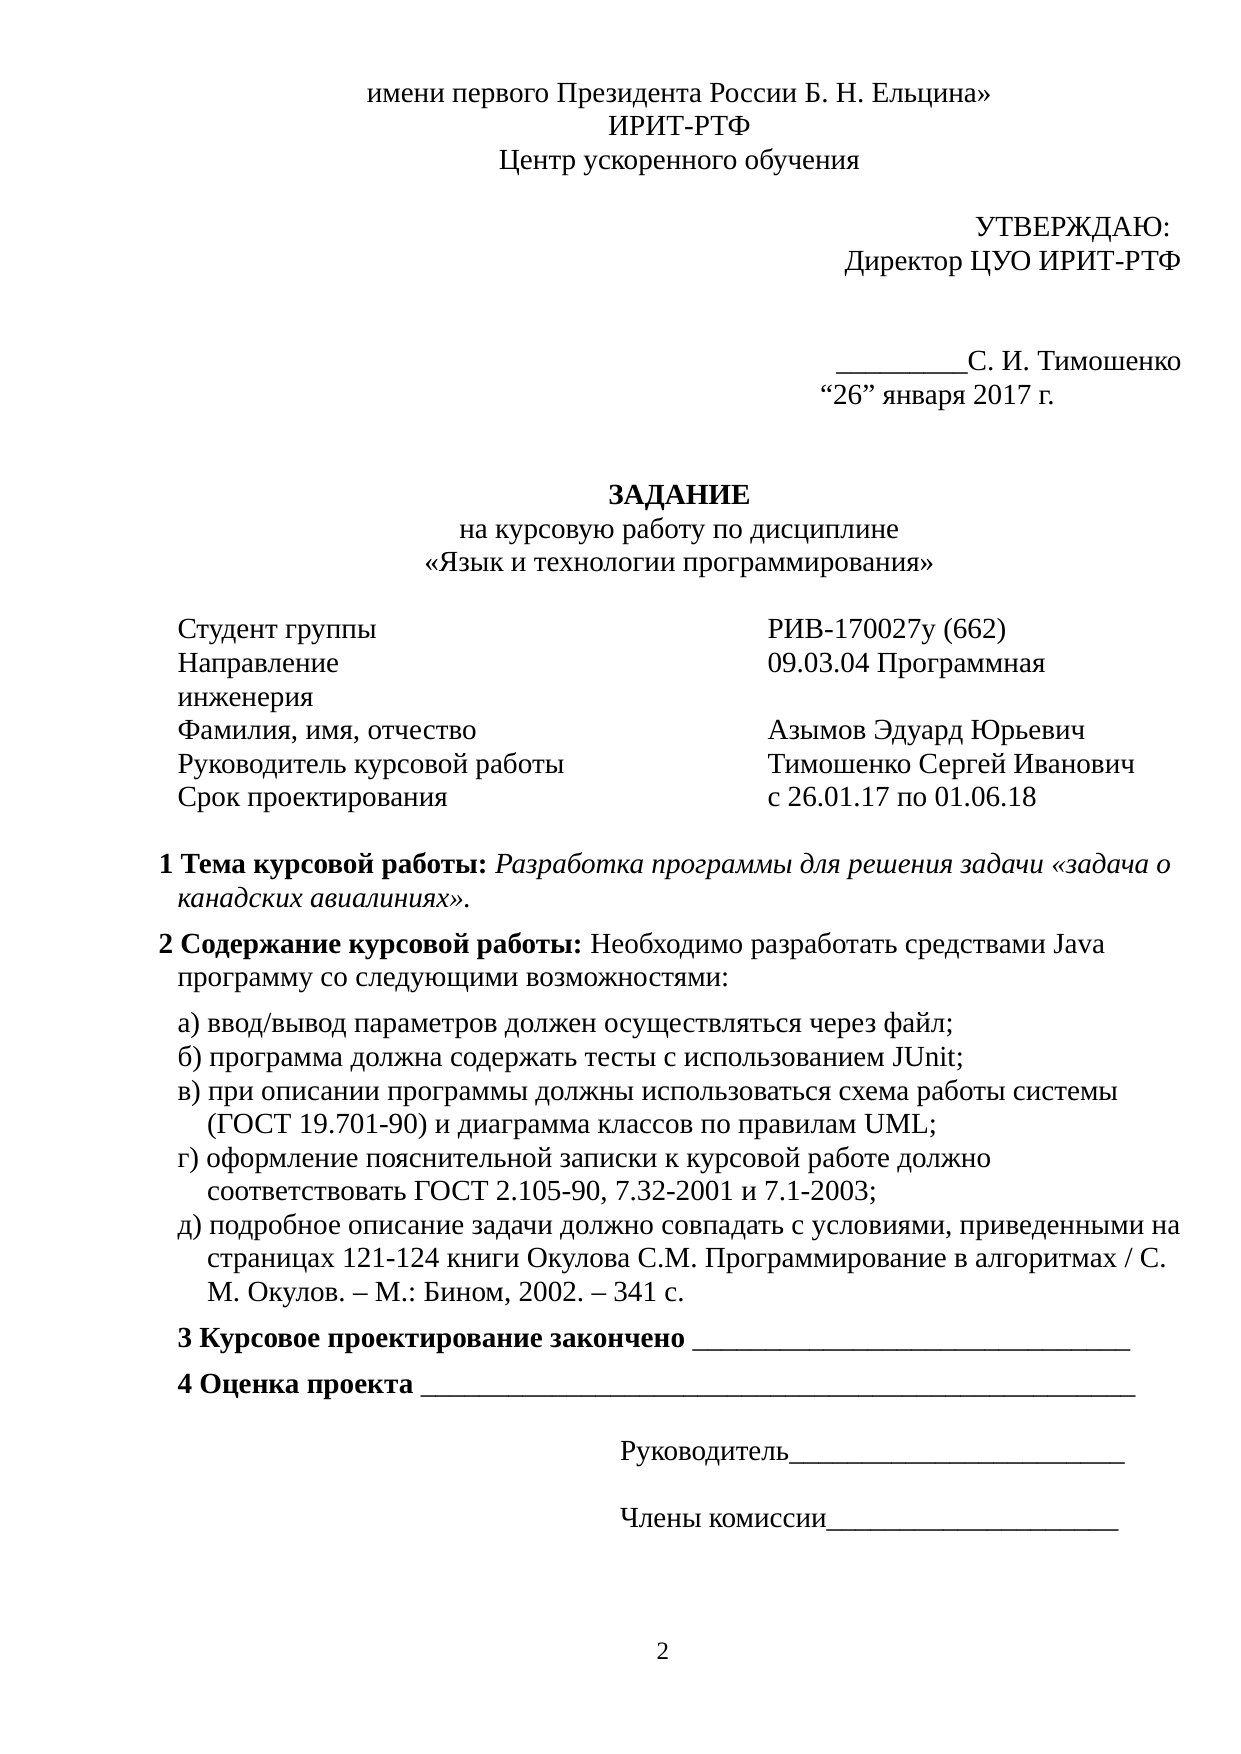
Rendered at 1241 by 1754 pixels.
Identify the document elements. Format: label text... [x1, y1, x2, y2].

text _________С. И. Тимошенко [177, 343, 1181, 377]
text Члены комиссии____________________ [508, 1500, 1181, 1534]
text 3 Курсовое проектирование закончено ______________________________ [177, 1320, 1181, 1353]
text Студент группы РИВ-170027у (662) [177, 612, 1181, 645]
text 4 Оценка проекта _________________________________________________ [177, 1366, 1181, 1399]
text на курсовую работу по дисциплине [177, 511, 1181, 544]
text а) ввод/вывод параметров должен осуществляться через файл; [177, 1006, 1181, 1039]
text Центр ускоренного обучения [177, 142, 1181, 176]
text Руководитель_______________________ [508, 1433, 1181, 1467]
text Фамилия, имя, отчество Азымов Эдуард Юрьевич [177, 712, 1181, 746]
text Направление 09.03.04 Программная инженерия [177, 645, 1181, 712]
text “26” января 2017 г. [582, 377, 1181, 410]
text УТВЕРЖДАЮ: [177, 209, 1181, 243]
text Директор ЦУО ИРИТ-РТФ [177, 243, 1181, 276]
text д) подробное описание задачи должно совпадать с условиями, приведенными на страницах 121-124 книги Окулова С.М. Программирование в алгоритмах / С. М. Окулов. – М.: Бином, 2002. – 341 с. [177, 1207, 1181, 1307]
text б) программа должна содержать тесты с использованием JUnit; [177, 1039, 1181, 1073]
text 2 Содержание курсовой работы: Необходимо разработать средствами Java программу со следующими возможностями: [158, 926, 1181, 993]
text имени первого Президента России Б. Н. Ельцина» ИРИТ-РТФ [177, 75, 1181, 142]
text г) оформление пояснительной записки к курсовой работе должно соответствовать ГОСТ 2.105-90, 7.32-2001 и 7.1-2003; [177, 1140, 1181, 1207]
text в) при описании программы должны использоваться схема работы системы (ГОСТ 19.701-90) и диаграмма классов по правилам UML; [177, 1073, 1181, 1140]
text «Язык и технологии программирования» [177, 544, 1181, 578]
text Руководитель курсовой работы Тимошенко Сергей Иванович [177, 746, 1181, 779]
text Срок проектирования с 26.01.17 по 01.06.18 [177, 779, 1181, 813]
text 1 Тема курсовой работы: Разработка программы для решения задачи «задача о канадских авиалиниях». [158, 846, 1181, 913]
text ЗАДАНИЕ [177, 477, 1181, 511]
